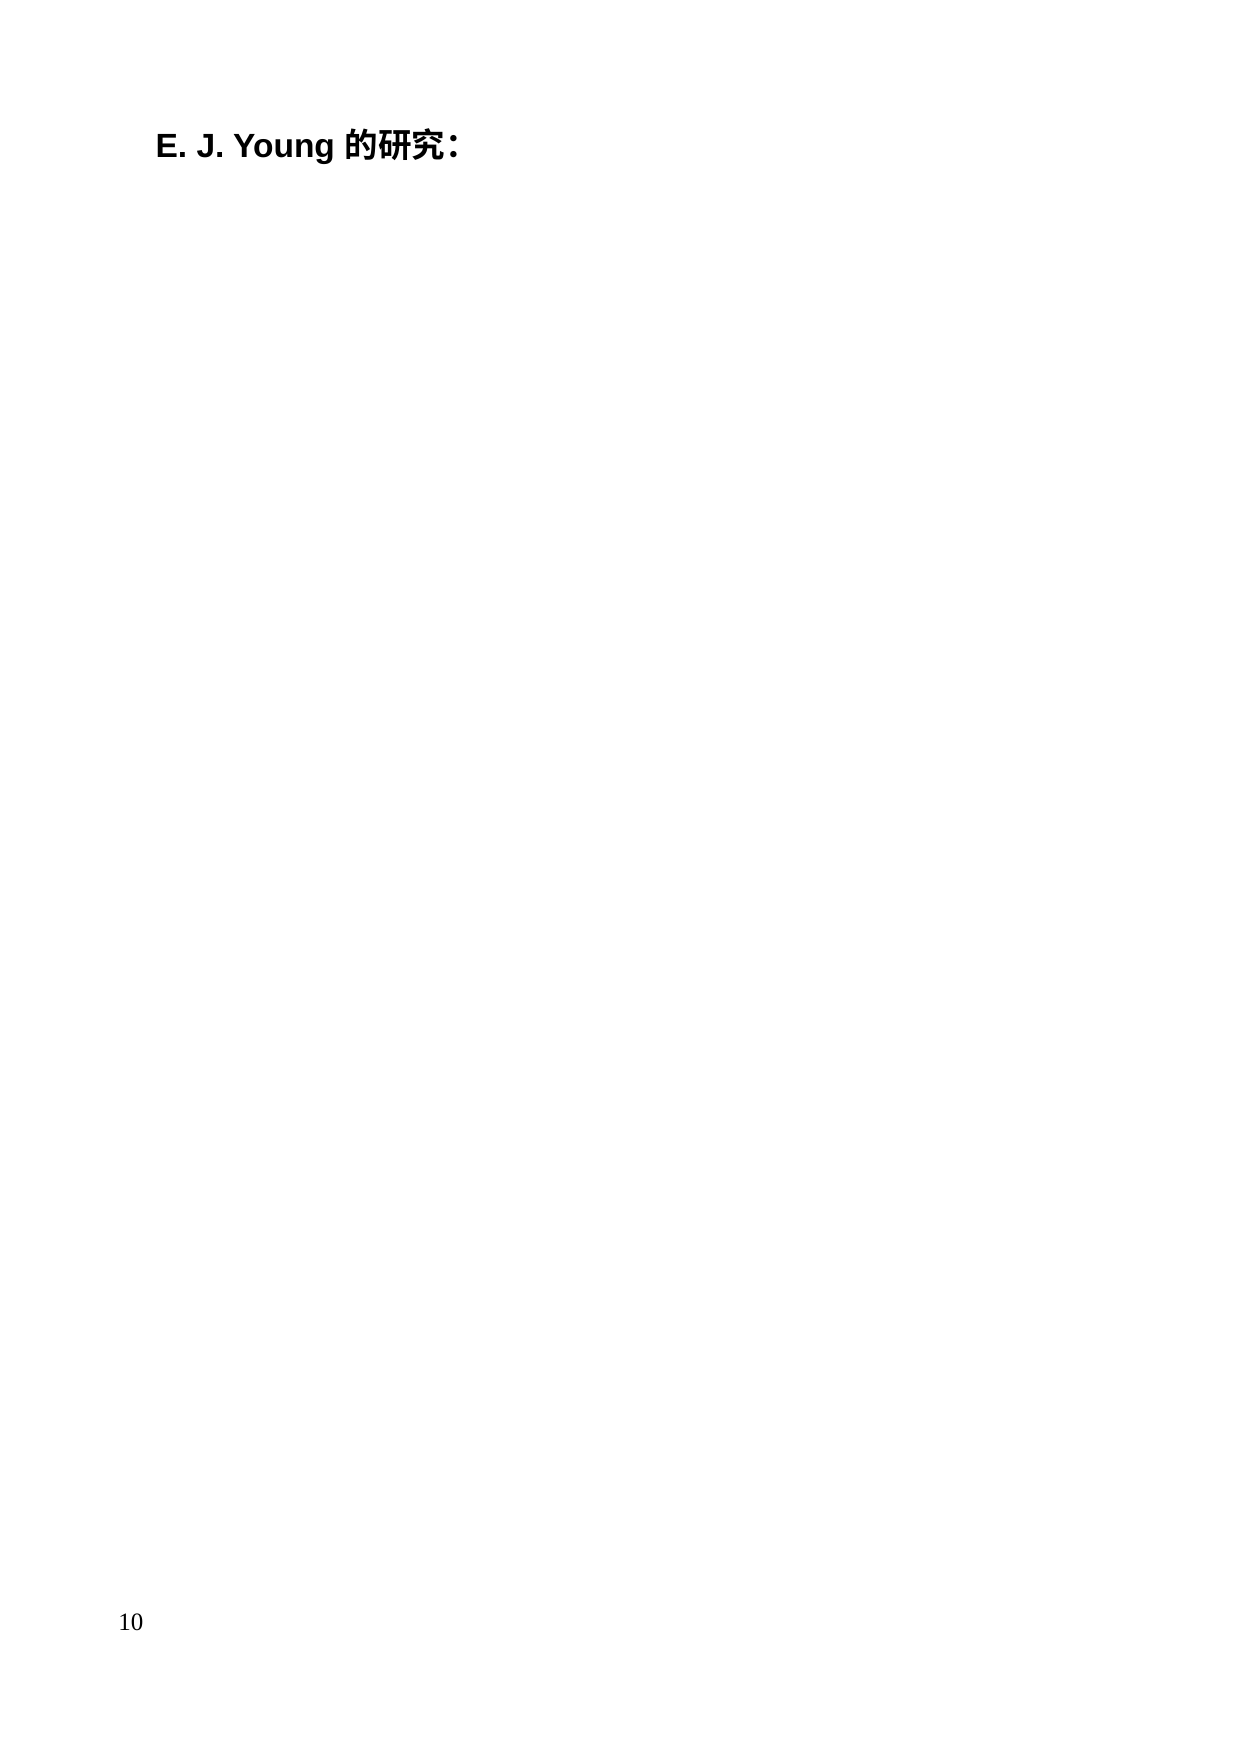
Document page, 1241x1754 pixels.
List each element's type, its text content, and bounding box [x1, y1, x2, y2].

subtitle E. J. Young 的研究： [118, 118, 1122, 167]
